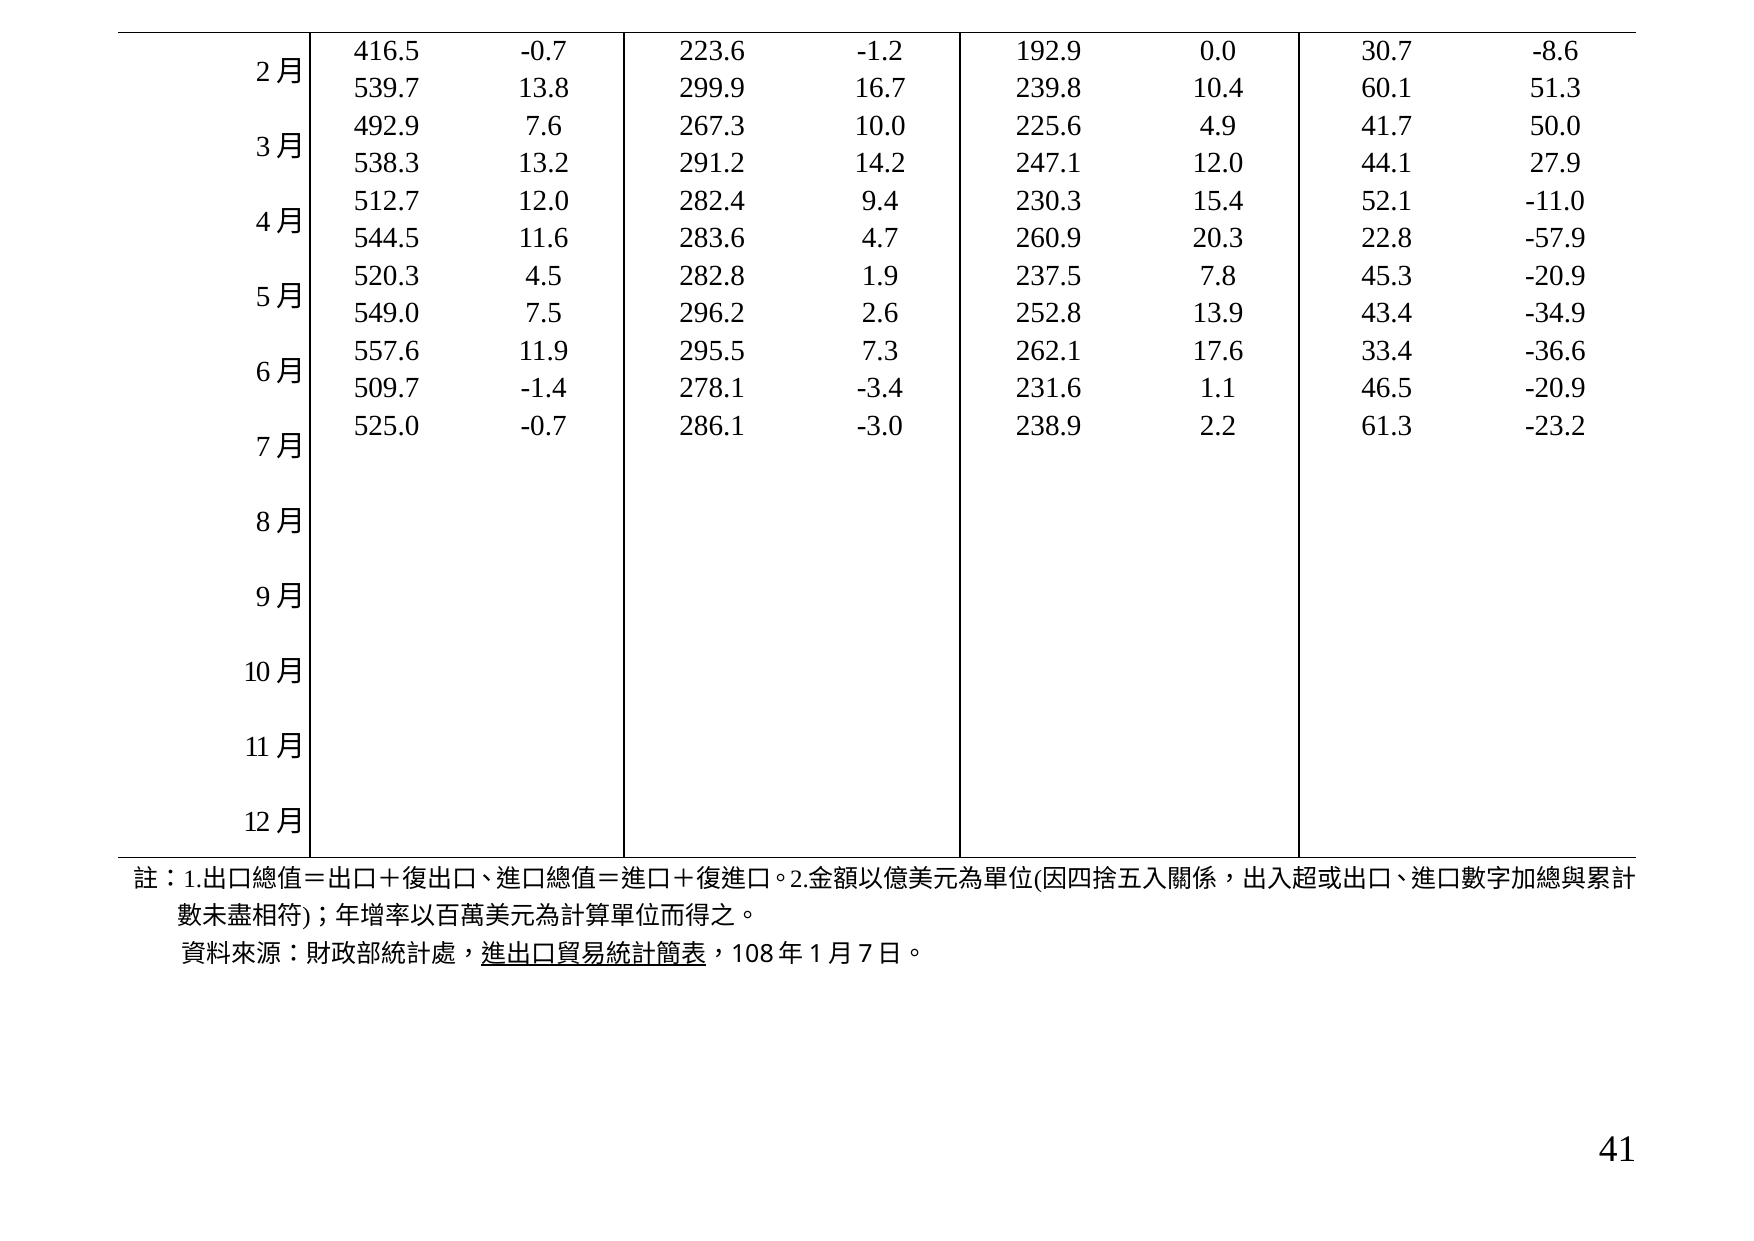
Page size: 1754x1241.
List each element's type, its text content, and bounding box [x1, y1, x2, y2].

table_cell -0.7 13.8 7.6 13.2 12.0 11.6 4.5 7.5 11.9 -1.4 -0.7 [455, 33, 623, 857]
table_cell 30.7 60.1 41.7 44.1 52.1 22.8 45.3 43.4 33.4 46.5 61.3 [1300, 33, 1467, 857]
table_cell 2月 3月 4月 5月 6月 7月 8月 9月 10月 11月 12月 [118, 33, 309, 857]
text 資料來源：財政部統計處，進出口貿易統計簡表，108年1月7日。 [181, 933, 1636, 970]
table_cell -8.6 51.3 50.0 27.9 -11.0 -57.9 -20.9 -34.9 -36.6 -20.9 -23.2 [1467, 33, 1636, 857]
text 註：1.出口總值＝出口＋復出口、進口總值＝進口＋復進口。2.金額以億美元為單位(因四捨五入關係，出入超或出口、進口數字加總與累計數未盡相符)；年增率以百萬美元為計算單位而得之。 [133, 858, 1636, 933]
table_cell 0.0 10.4 4.9 12.0 15.4 20.3 7.8 13.9 17.6 1.1 2.2 [1130, 33, 1298, 857]
table_cell 416.5 539.7 492.9 538.3 512.7 544.5 520.3 549.0 557.6 509.7 525.0 [311, 33, 455, 857]
table_cell 223.6 299.9 267.3 291.2 282.4 283.6 282.8 296.2 295.5 278.1 286.1 [625, 33, 793, 857]
table_cell -1.2 16.7 10.0 14.2 9.4 4.7 1.9 2.6 7.3 -3.4 -3.0 [793, 33, 959, 857]
table_cell 192.9 239.8 225.6 247.1 230.3 260.9 237.5 252.8 262.1 231.6 238.9 [961, 33, 1130, 857]
